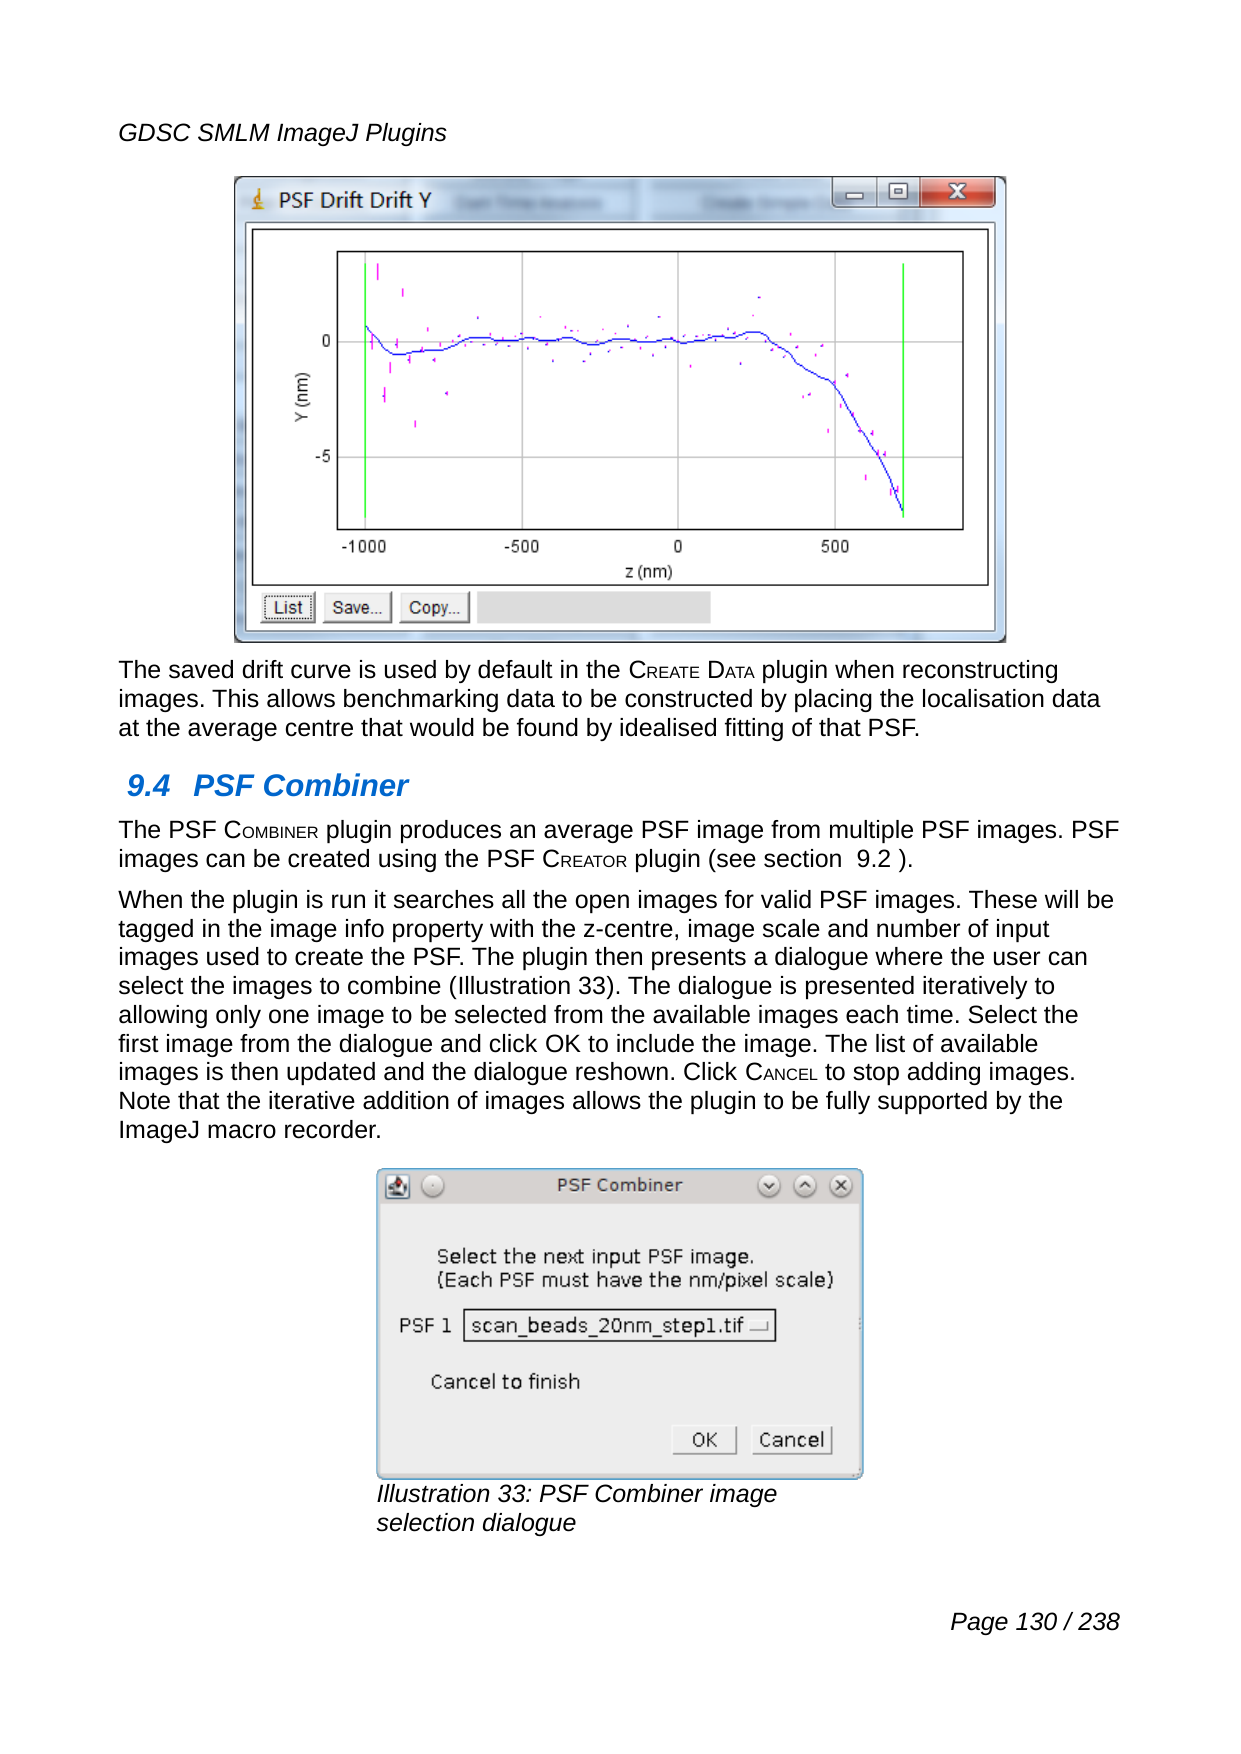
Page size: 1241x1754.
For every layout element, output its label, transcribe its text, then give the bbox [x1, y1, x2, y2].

text Illustration 33: PSF Combiner image selection dialogue [376, 1480, 864, 1537]
picture [376, 1168, 864, 1480]
picture [234, 176, 1007, 643]
text The saved drift curve is used by default in the Create Data plugin when reconstructing images. This allows benchmarking data to be constructed by placing the localisation data at the average centre that would be found by idealised fitting of that PSF. [118, 656, 1122, 742]
subtitle PSF Combiner [118, 767, 1122, 802]
text The PSF Combiner plugin produces an average PSF image from multiple PSF images. PSF images can be created using the PSF Creator plugin (see section 9.2). [118, 815, 1122, 872]
text When the plugin is run it searches all the open images for valid PSF images. These will be tagged in the image info property with the z-centre, image scale and number of input images used to create the PSF. The plugin then presents a dialogue where the user can select the images to combine (Illustration 33). The dialogue is presented iteratively to allowing only one image to be selected from the available images each time. Select the first image from the dialogue and click OK to include the image. The list of available images is then updated and the dialogue reshown. Click Cancel to stop adding images. Note that the iterative addition of images allows the plugin to be fully supported by the ImageJ macro recorder. [118, 885, 1122, 1144]
